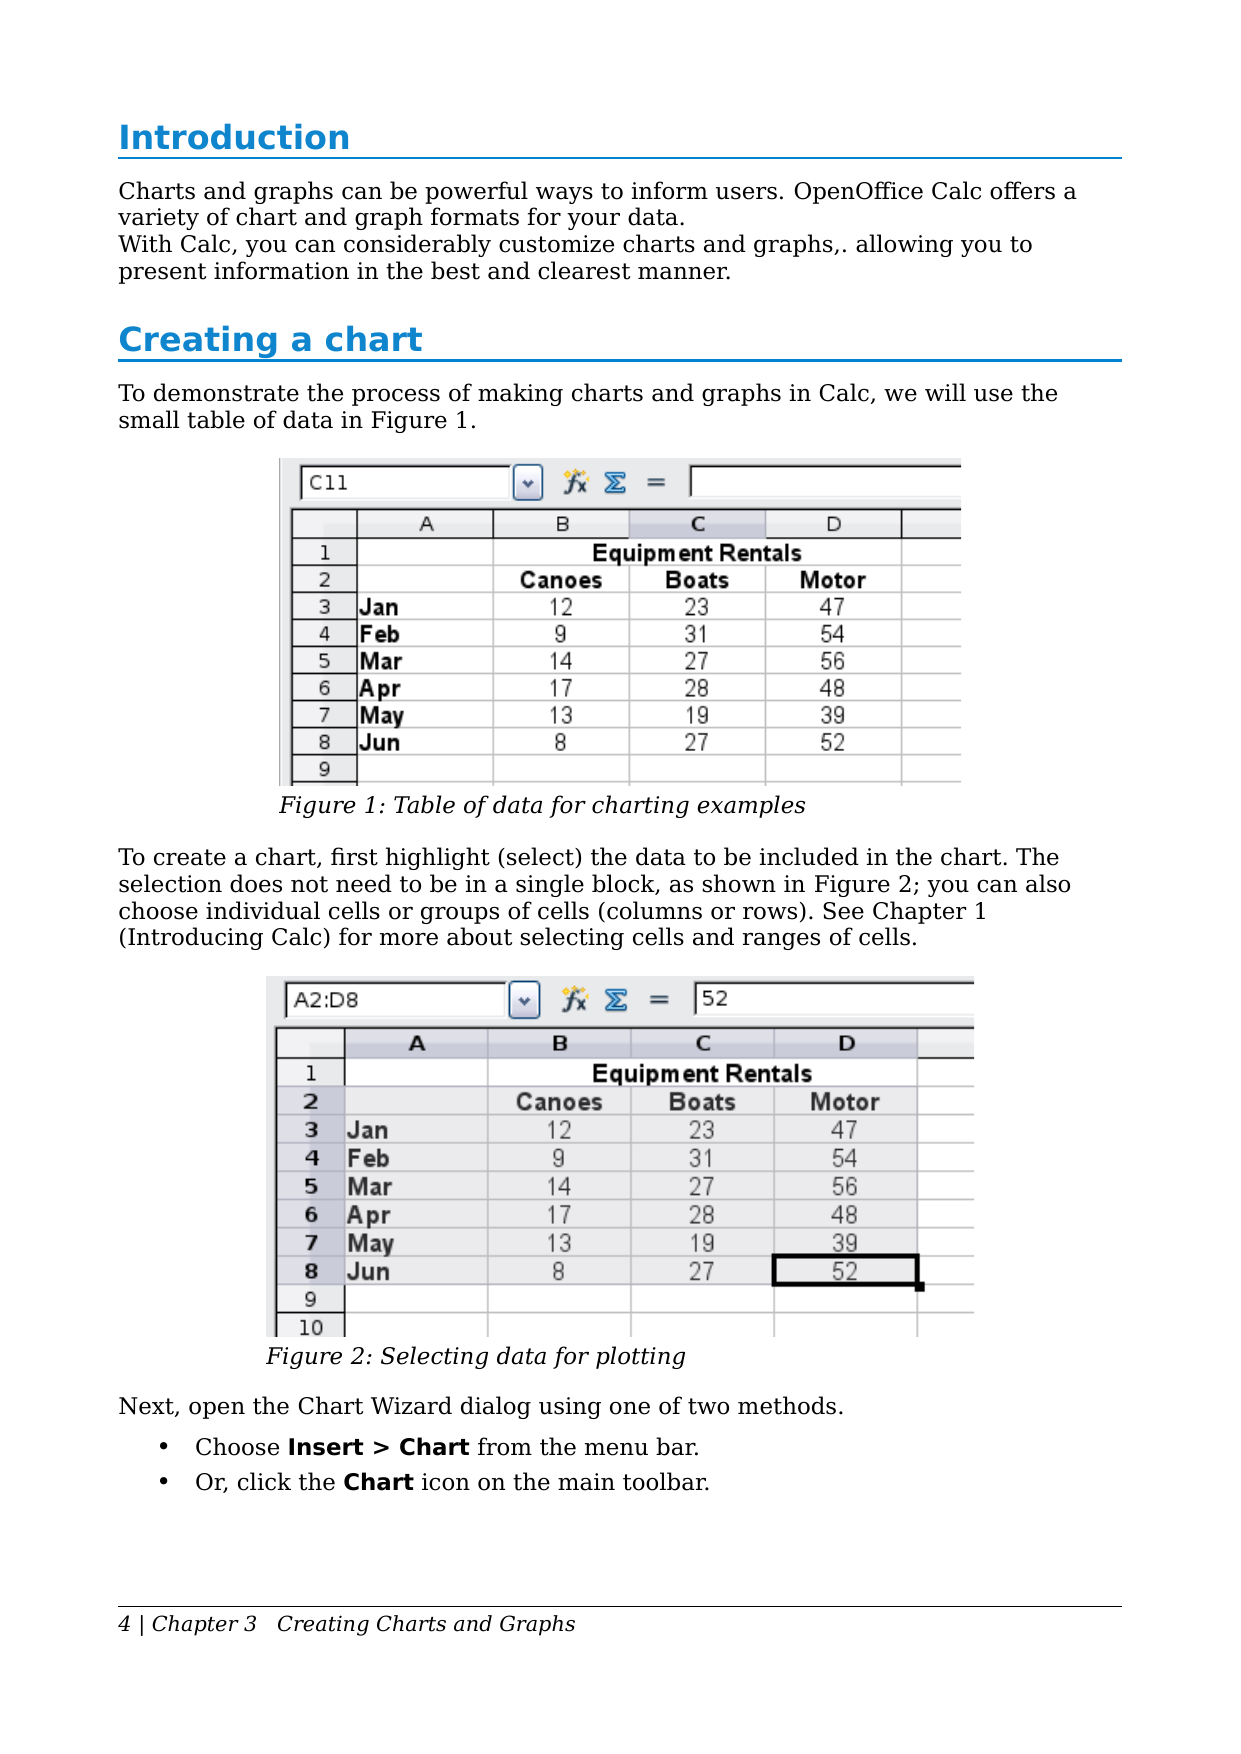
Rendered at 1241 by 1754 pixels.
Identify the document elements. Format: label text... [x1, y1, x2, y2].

subtitle Creating a chart [118, 321, 1122, 359]
text Charts and graphs can be powerful ways to inform users. OpenOffice Calc offers a variety of chart and graph formats for your data. [118, 178, 1122, 231]
list Or, click the Chart icon on the main toolbar. [156, 1467, 1122, 1497]
text Figure 1: Table of data for charting examples [279, 792, 961, 819]
picture [266, 976, 975, 1337]
list Choose Insert > Chart from the menu bar. [156, 1432, 1122, 1461]
subtitle Introduction [118, 118, 1122, 157]
text To create a chart, first highlight (select) the data to be included in the chart. The selection does not need to be in a single block, as shown in Figure 2; you can also choose individual cells or groups of cells (columns or rows). See Chapter 1 (Introducing Calc) for more about selecting cells and ranges of cells. [118, 844, 1122, 951]
text With Calc, you can considerably customize charts and graphs,. allowing you to present information in the best and clearest manner. [118, 231, 1122, 284]
text To demonstrate the process of making charts and graphs in Calc, we will use the small table of data in Figure 1. [118, 381, 1122, 434]
text Figure 2: Selecting data for plotting [266, 1343, 974, 1370]
text Next, open the Chart Wizard dialog using one of two methods. [118, 1393, 1122, 1419]
picture [279, 458, 962, 786]
